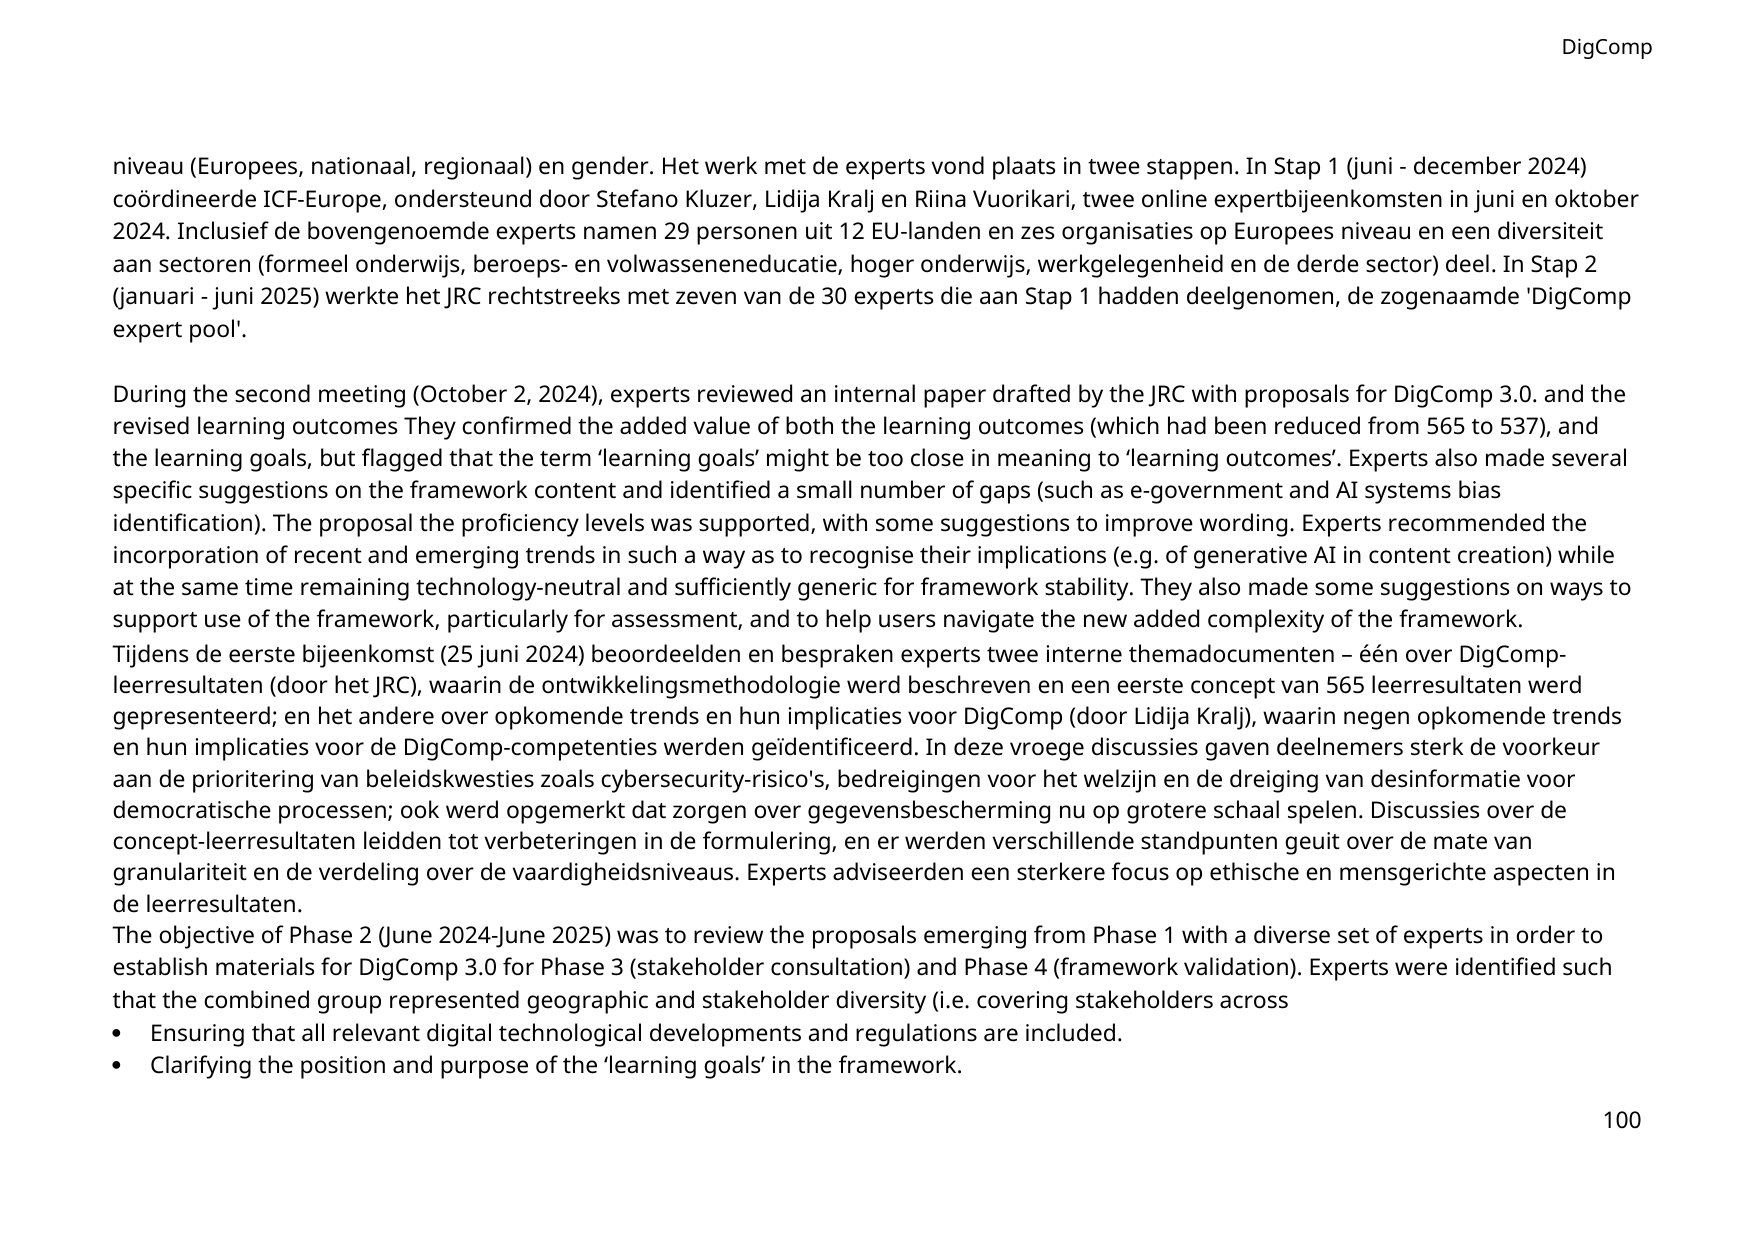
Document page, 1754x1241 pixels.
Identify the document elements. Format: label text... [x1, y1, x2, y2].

text The objective of Phase 2 (June 2024-June 2025) was to review the proposals emerging from Phase 1 with a diverse set of experts in order to establish materials for DigComp 3.0 for Phase 3 (stakeholder consultation) and Phase 4 (framework validation). Experts were identified such that the combined group represented geographic and stakeholder diversity (i.e. covering stakeholders across [112, 919, 1625, 1015]
text During the second meeting (October 2, 2024), experts reviewed an internal paper drafted by the JRC with proposals for DigComp 3.0. and the revised learning outcomes They confirmed the added value of both the learning outcomes (which had been reduced from 565 to 537), and the learning goals, but flagged that the term ‘learning goals’ might be too close in meaning to ‘learning outcomes’. Experts also made several specific suggestions on the framework content and identified a small number of gaps (such as e-government and AI systems bias identification). The proposal the proficiency levels was supported, with some suggestions to improve wording. Experts recommended the incorporation of recent and emerging trends in such a way as to recognise their implications (e.g. of generative AI in content creation) while at the same time remaining technology-neutral and sufficiently generic for framework stability. They also made some suggestions on ways to support use of the framework, particularly for assessment, and to help users navigate the new added complexity of the framework. [112, 378, 1634, 634]
text Tijdens de eerste bijeenkomst (25 juni 2024) beoordeelden en bespraken experts twee interne themadocumenten – één over DigComp-leerresultaten (door het JRC), waarin de ontwikkelingsmethodologie werd beschreven en een eerste concept van 565 leerresultaten werd gepresenteerd; en het andere over opkomende trends en hun implicaties voor DigComp (door Lidija Kralj), waarin negen opkomende trends en hun implicaties voor de DigComp-competenties werden geïdentificeerd. In deze vroege discussies gaven deelnemers sterk de voorkeur aan de prioritering van beleidskwesties zoals cybersecurity-risico's, bedreigingen voor het welzijn en de dreiging van desinformatie voor democratische processen; ook werd opgemerkt dat zorgen over gegevensbescherming nu op grotere schaal spelen. Discussies over de concept-leerresultaten leidden tot verbeteringen in de formulering, en er werden verschillende standpunten geuit over de mate van granulariteit en de verdeling over de vaardigheidsniveaus. Experts adviseerden een sterkere focus op ethische en mensgerichte aspecten in de leerresultaten. [112, 637, 1641, 919]
list Clarifying the position and purpose of the ‘learning goals’ in the framework. [112, 1049, 1641, 1080]
list Ensuring that all relevant digital technological developments and regulations are included. [112, 1017, 1641, 1048]
text niveau (Europees, nationaal, regionaal) en gender. Het werk met de experts vond plaats in twee stappen. In Stap 1 (juni - december 2024) coördineerde ICF-Europe, ondersteund door Stefano Kluzer, Lidija Kralj en Riina Vuorikari, twee online expertbijeenkomsten in juni en oktober 2024. Inclusief de bovengenoemde experts namen 29 personen uit 12 EU-landen en zes organisaties op Europees niveau en een diversiteit aan sectoren (formeel onderwijs, beroeps- en volwasseneneducatie, hoger onderwijs, werkgelegenheid en de derde sector) deel. In Stap 2 (januari - juni 2025) werkte het JRC rechtstreeks met zeven van de 30 experts die aan Stap 1 hadden deelgenomen, de zogenaamde 'DigComp expert pool'. [112, 150, 1641, 344]
